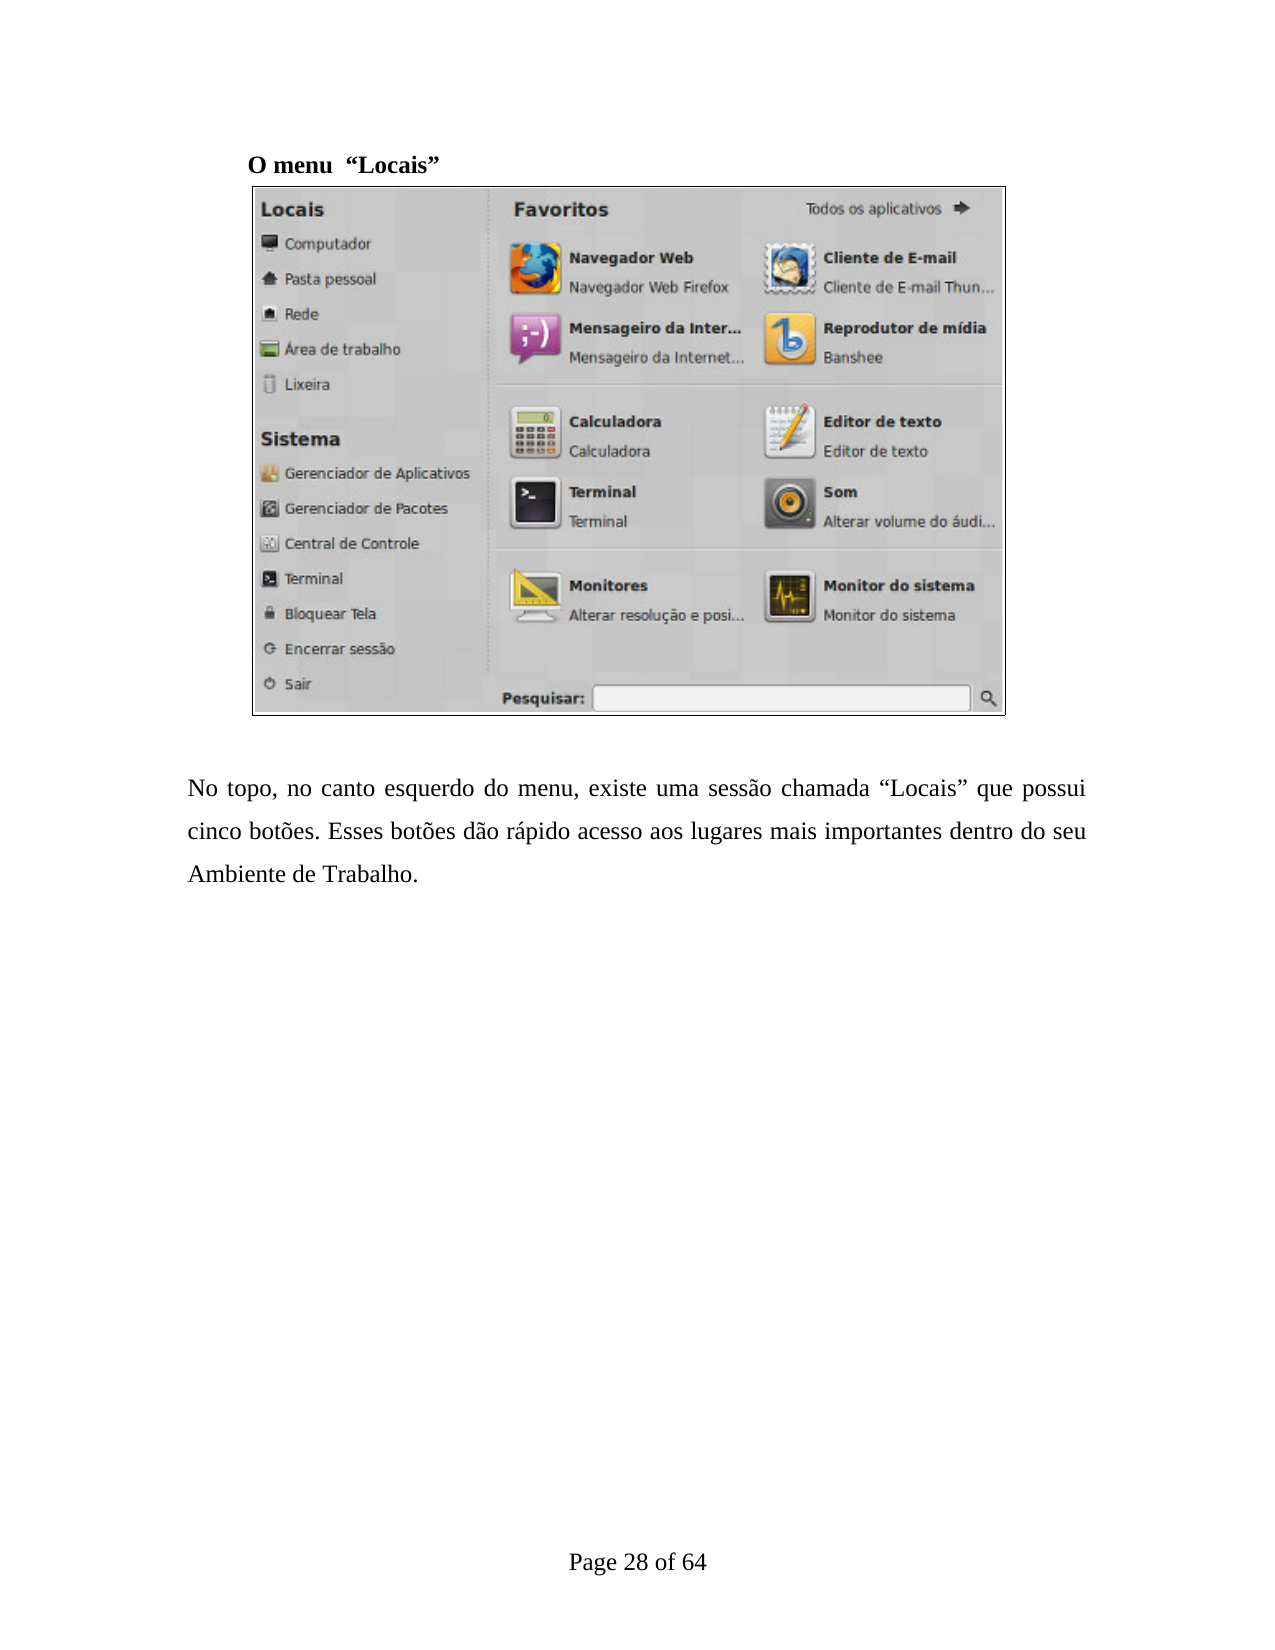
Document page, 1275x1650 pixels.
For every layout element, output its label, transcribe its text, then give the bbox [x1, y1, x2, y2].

text No topo, no canto esquerdo do menu, existe uma sessão chamada “Locais” que possui cinco botões. Esses botões dão rápido acesso aos lugares mais importantes dentro do seu Ambiente de Trabalho. [187, 773, 1087, 888]
picture [255, 188, 1003, 712]
subtitle O menu “Locais” [187, 150, 1087, 179]
